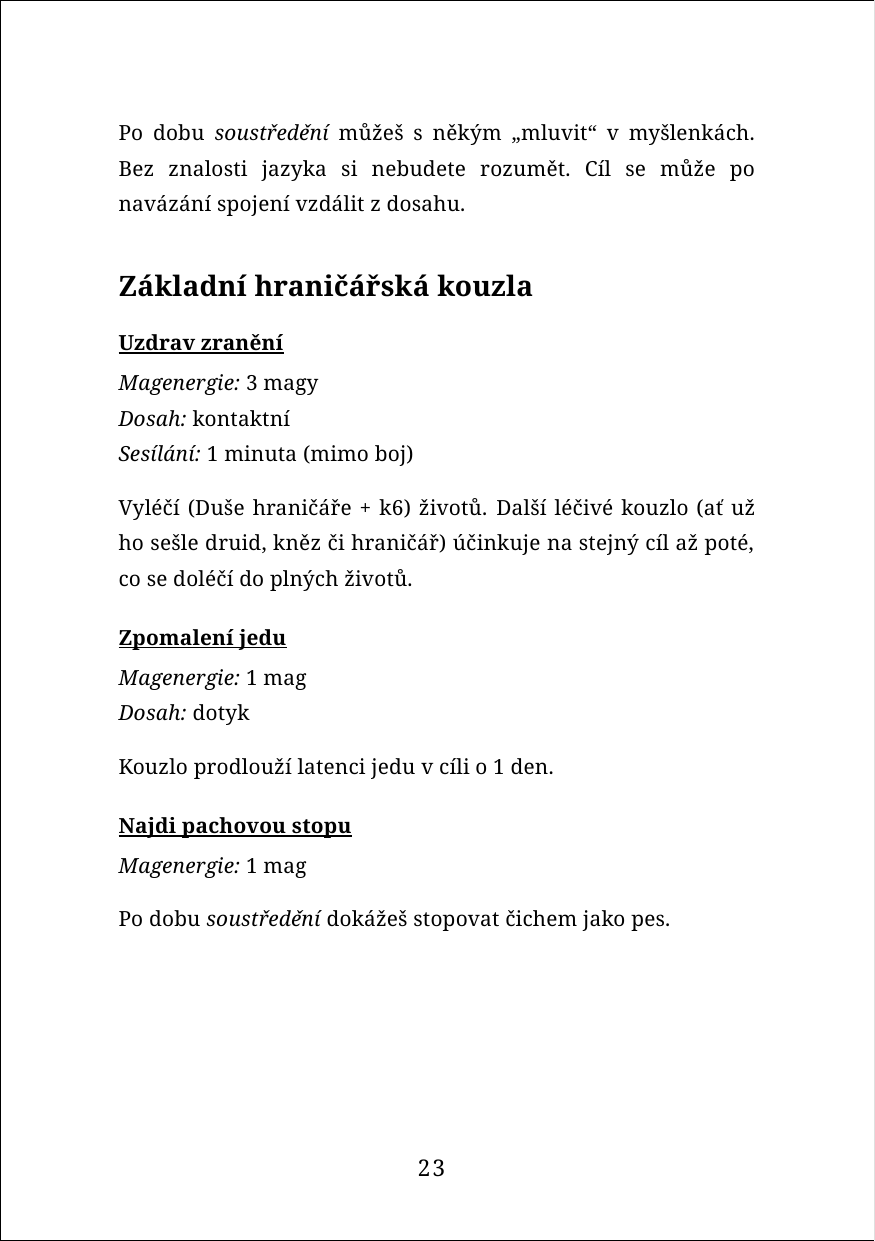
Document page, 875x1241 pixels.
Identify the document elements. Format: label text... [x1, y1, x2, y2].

text Po dobu soustředění můžeš s někým „mluvit“ v myšlenkách. Bez znalosti jazyka si nebudete rozumět. Cíl se může po navázání spojení vzdálit z dosahu. [118, 118, 756, 218]
subtitle Zpomalení jedu [118, 623, 756, 651]
text Kouzlo prodlouží latenci jedu v cíli o 1 den. [118, 752, 756, 780]
text Magenergie: 1 mag Dosah: dotyk [118, 663, 756, 727]
subtitle Základní hraničářská kouzla [118, 266, 756, 304]
text Magenergie: 3 magy Dosah: kontaktní Sesílání: 1 minuta (mimo boj) [118, 368, 756, 468]
subtitle Uzdrav zranění [118, 328, 756, 357]
subtitle Najdi pachovou stopu [118, 811, 756, 839]
text Vyléčí (Duše hraničáře + k6) životů. Další léčivé kouzlo (ať už ho sešle druid, kněz či hraničář) účinkuje na stejný cíl až poté, co se doléčí do plných životů. [118, 493, 756, 592]
text Po dobu soustředění dokážeš stopovat čichem jako pes. [118, 904, 756, 933]
text Magenergie: 1 mag [118, 851, 756, 879]
